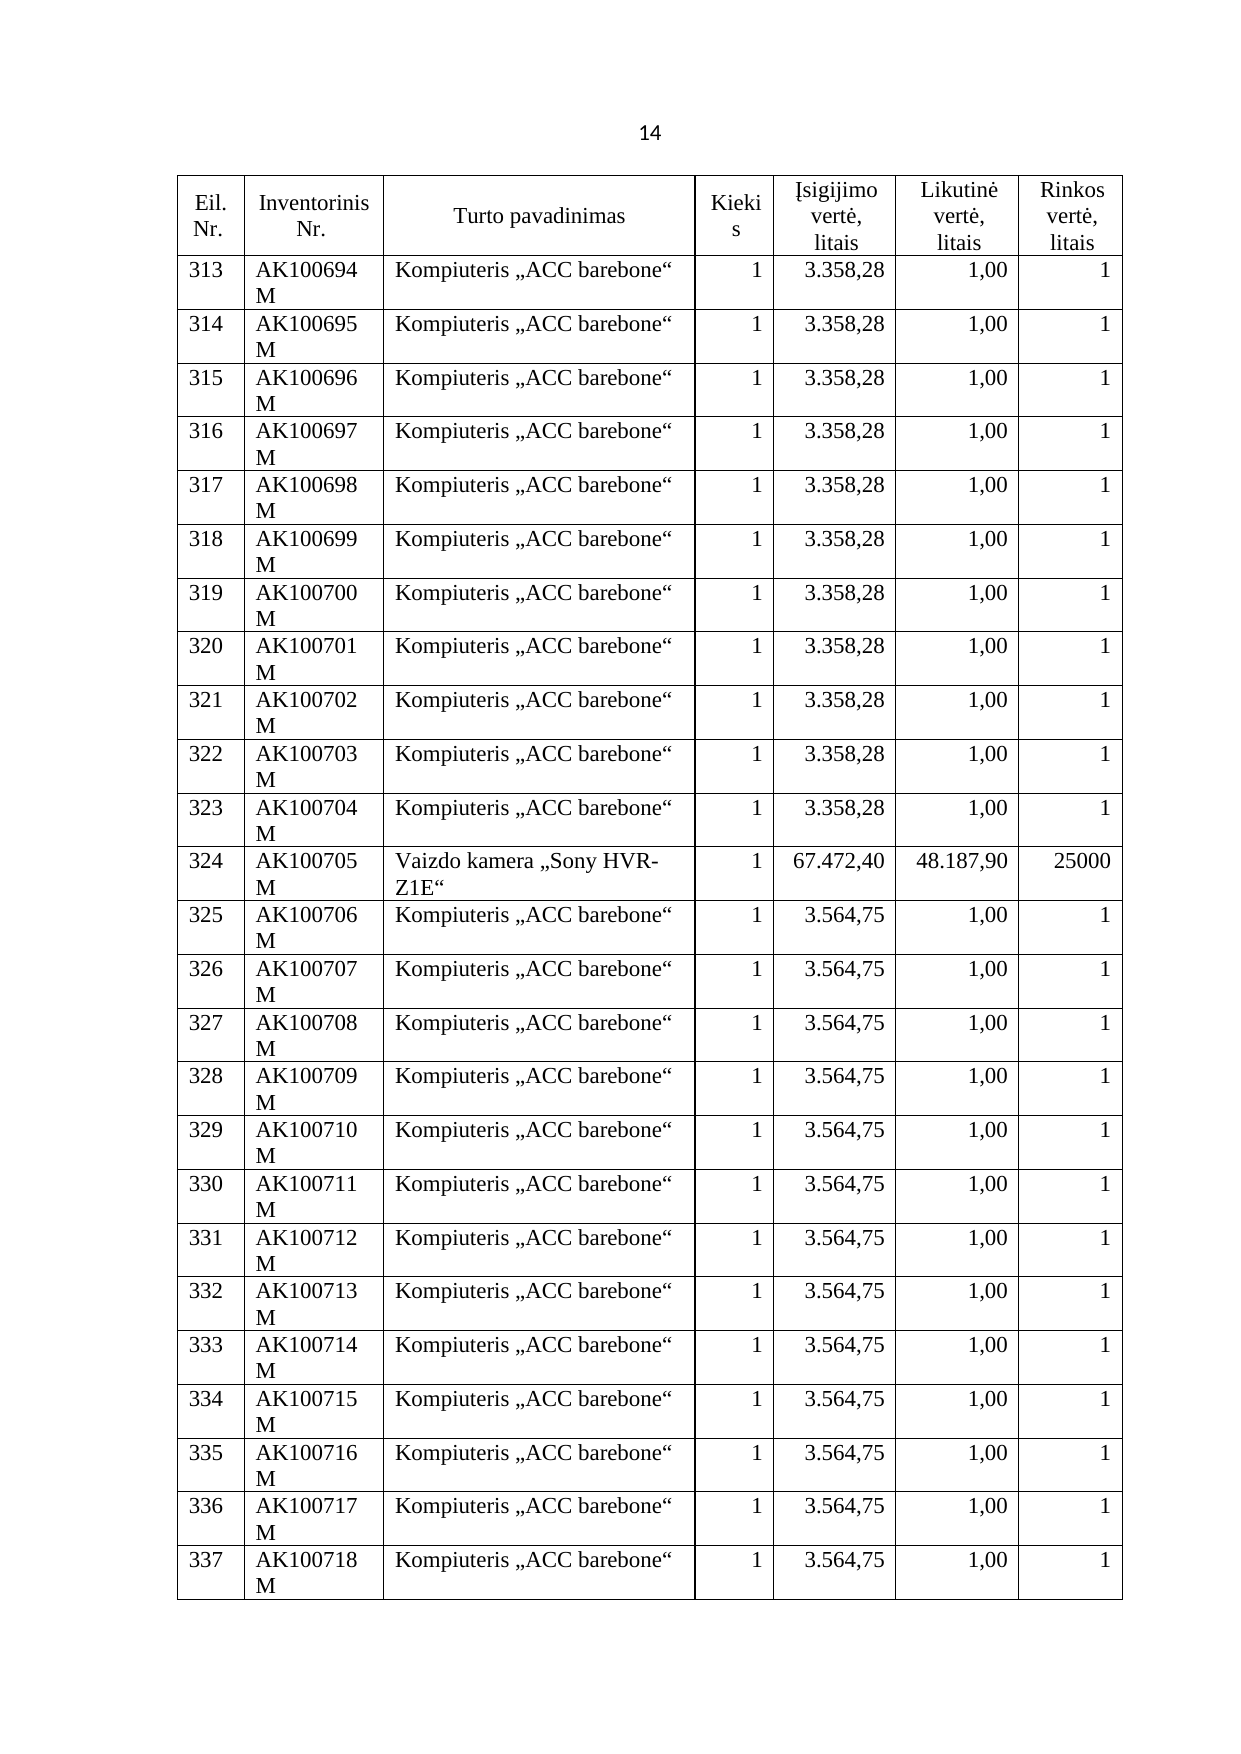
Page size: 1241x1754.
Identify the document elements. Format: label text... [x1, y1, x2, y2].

table_cell 3.358,28 [774, 364, 895, 416]
table_cell 329 [178, 1116, 244, 1169]
table_cell 3.358,28 [774, 310, 895, 362]
table_cell 1 [696, 1385, 773, 1437]
table_header Eil. Nr. [178, 176, 244, 255]
table_cell 1 [696, 1116, 773, 1169]
table_cell 1 [696, 1331, 773, 1384]
table_cell AK100705M [245, 847, 383, 900]
table_cell 1 [1019, 1277, 1122, 1330]
table_cell 1,00 [896, 1492, 1018, 1545]
table_cell AK100717M [245, 1492, 383, 1545]
table_cell Kompiuteris „ACC barebone“ [384, 794, 694, 846]
table_cell 327 [178, 1009, 244, 1061]
table_cell Kompiuteris „ACC barebone“ [384, 1439, 694, 1491]
table_cell 1 [696, 310, 773, 362]
table_cell 318 [178, 525, 244, 577]
table_cell 1,00 [896, 686, 1018, 739]
table_cell Kompiuteris „ACC barebone“ [384, 1492, 694, 1545]
table_cell 313 [178, 256, 244, 309]
table_cell Kompiuteris „ACC barebone“ [384, 1546, 694, 1599]
table_cell 1 [696, 1439, 773, 1491]
table_cell AK100706M [245, 901, 383, 954]
table_header Kiekis [696, 176, 773, 255]
table_cell 1,00 [896, 1116, 1018, 1169]
table_cell Kompiuteris „ACC barebone“ [384, 955, 694, 1007]
table_cell 1,00 [896, 632, 1018, 685]
table_cell AK100709M [245, 1062, 383, 1115]
table_cell Kompiuteris „ACC barebone“ [384, 364, 694, 416]
table_cell 67.472,40 [774, 847, 895, 900]
table_cell 3.358,28 [774, 794, 895, 846]
table_cell 1,00 [896, 1009, 1018, 1061]
table_cell 1 [696, 740, 773, 792]
table_header Inventorinis Nr. [245, 176, 383, 255]
table_cell AK100701M [245, 632, 383, 685]
table_cell AK100694M [245, 256, 383, 309]
table_cell 317 [178, 471, 244, 524]
table_cell 1 [1019, 1116, 1122, 1169]
table_cell 3.564,75 [774, 1116, 895, 1169]
table_cell 1 [1019, 686, 1122, 739]
table_cell AK100718M [245, 1546, 383, 1599]
table_cell 334 [178, 1385, 244, 1437]
table_cell AK100695M [245, 310, 383, 362]
table_cell 1 [696, 1492, 773, 1545]
table_cell AK100702M [245, 686, 383, 739]
table_cell Vaizdo kamera „Sony HVR-Z1E“ [384, 847, 694, 900]
table_cell Kompiuteris „ACC barebone“ [384, 1009, 694, 1061]
table_cell 25000 [1019, 847, 1122, 900]
table_cell 1 [1019, 740, 1122, 792]
table_cell 1,00 [896, 1385, 1018, 1437]
table_cell Kompiuteris „ACC barebone“ [384, 417, 694, 470]
table_cell AK100707M [245, 955, 383, 1007]
table_cell 3.564,75 [774, 1492, 895, 1545]
table_cell Kompiuteris „ACC barebone“ [384, 632, 694, 685]
table_cell 1,00 [896, 955, 1018, 1007]
table_cell 1 [696, 471, 773, 524]
table_cell 335 [178, 1439, 244, 1491]
table_cell 1,00 [896, 1439, 1018, 1491]
table_cell 1 [1019, 310, 1122, 362]
table_cell 1 [696, 1224, 773, 1276]
table_cell AK100699M [245, 525, 383, 577]
table_cell AK100710M [245, 1116, 383, 1169]
table_cell AK100715M [245, 1385, 383, 1437]
table_cell AK100708M [245, 1009, 383, 1061]
table_cell 3.358,28 [774, 256, 895, 309]
table_cell 1,00 [896, 1062, 1018, 1115]
table_cell 1,00 [896, 417, 1018, 470]
table_cell 3.564,75 [774, 1062, 895, 1115]
table_cell AK100704M [245, 794, 383, 846]
table_cell 314 [178, 310, 244, 362]
table_cell 1,00 [896, 1331, 1018, 1384]
table_cell 1 [696, 1277, 773, 1330]
table_cell 1 [696, 579, 773, 631]
table_cell 1,00 [896, 579, 1018, 631]
table_cell 1 [1019, 901, 1122, 954]
table_cell 326 [178, 955, 244, 1007]
table_cell 3.564,75 [774, 1439, 895, 1491]
table_cell 1 [1019, 471, 1122, 524]
table_cell 48.187,90 [896, 847, 1018, 900]
table_cell 3.358,28 [774, 686, 895, 739]
table_cell 330 [178, 1170, 244, 1222]
table_cell AK100711M [245, 1170, 383, 1222]
table_cell Kompiuteris „ACC barebone“ [384, 1062, 694, 1115]
table_cell 1,00 [896, 794, 1018, 846]
table_cell Kompiuteris „ACC barebone“ [384, 1277, 694, 1330]
table_cell 3.564,75 [774, 1385, 895, 1437]
table_cell 328 [178, 1062, 244, 1115]
table_cell 1,00 [896, 364, 1018, 416]
table_cell AK100716M [245, 1439, 383, 1491]
table_cell 321 [178, 686, 244, 739]
table_cell 320 [178, 632, 244, 685]
table_cell AK100703M [245, 740, 383, 792]
table_cell 1 [1019, 525, 1122, 577]
table_cell Kompiuteris „ACC barebone“ [384, 471, 694, 524]
table_cell 1 [696, 1009, 773, 1061]
table_cell 1 [1019, 1439, 1122, 1491]
table_cell 1 [1019, 1170, 1122, 1222]
table_cell 1 [696, 1062, 773, 1115]
table_header Rinkos vertė, litais [1019, 176, 1122, 255]
table_cell 1 [696, 686, 773, 739]
table_cell 1 [1019, 955, 1122, 1007]
table_cell 3.358,28 [774, 417, 895, 470]
table_cell 3.564,75 [774, 1546, 895, 1599]
table_cell 315 [178, 364, 244, 416]
table_cell 3.564,75 [774, 955, 895, 1007]
table_cell 1,00 [896, 525, 1018, 577]
table_cell 1 [1019, 1224, 1122, 1276]
table_cell 332 [178, 1277, 244, 1330]
table_cell Kompiuteris „ACC barebone“ [384, 1224, 694, 1276]
table_cell 3.564,75 [774, 901, 895, 954]
table_cell 1 [1019, 1492, 1122, 1545]
table_cell 319 [178, 579, 244, 631]
table_cell 3.358,28 [774, 632, 895, 685]
table_cell AK100712M [245, 1224, 383, 1276]
table_cell 1 [1019, 256, 1122, 309]
table_cell AK100713M [245, 1277, 383, 1330]
table_cell 3.564,75 [774, 1009, 895, 1061]
table_cell 336 [178, 1492, 244, 1545]
table_cell Kompiuteris „ACC barebone“ [384, 1385, 694, 1437]
table_cell 324 [178, 847, 244, 900]
table_cell 1 [696, 525, 773, 577]
table_cell 323 [178, 794, 244, 846]
table_cell 1 [1019, 1385, 1122, 1437]
table_cell 333 [178, 1331, 244, 1384]
table_cell AK100697M [245, 417, 383, 470]
table_header Likutinė vertė, litais [896, 176, 1018, 255]
table_cell AK100698M [245, 471, 383, 524]
table_header Įsigijimo vertė, litais [774, 176, 895, 255]
table_cell 1,00 [896, 256, 1018, 309]
table_cell 1 [1019, 1546, 1122, 1599]
table_cell 1,00 [896, 901, 1018, 954]
table_cell 331 [178, 1224, 244, 1276]
table_cell 1 [696, 417, 773, 470]
table_cell 325 [178, 901, 244, 954]
table_cell AK100714M [245, 1331, 383, 1384]
table_cell 1,00 [896, 1546, 1018, 1599]
table_cell Kompiuteris „ACC barebone“ [384, 256, 694, 309]
table_cell Kompiuteris „ACC barebone“ [384, 740, 694, 792]
table_cell 1 [1019, 794, 1122, 846]
table_cell 316 [178, 417, 244, 470]
table_cell 1 [1019, 579, 1122, 631]
table_cell AK100696M [245, 364, 383, 416]
table_cell 1 [1019, 1009, 1122, 1061]
table_cell 1,00 [896, 1277, 1018, 1330]
table_cell Kompiuteris „ACC barebone“ [384, 686, 694, 739]
table_cell 3.358,28 [774, 579, 895, 631]
table_cell 1,00 [896, 471, 1018, 524]
table_cell Kompiuteris „ACC barebone“ [384, 525, 694, 577]
table_cell 1 [696, 256, 773, 309]
table_cell AK100700M [245, 579, 383, 631]
table_cell 3.564,75 [774, 1224, 895, 1276]
table_cell 1,00 [896, 740, 1018, 792]
table_cell Kompiuteris „ACC barebone“ [384, 901, 694, 954]
table_cell 1 [1019, 417, 1122, 470]
table_cell Kompiuteris „ACC barebone“ [384, 1331, 694, 1384]
table_cell Kompiuteris „ACC barebone“ [384, 1116, 694, 1169]
table_cell 1 [696, 632, 773, 685]
table_cell 1 [1019, 632, 1122, 685]
table_cell 3.358,28 [774, 525, 895, 577]
table_cell 322 [178, 740, 244, 792]
table_cell 1 [696, 955, 773, 1007]
table_cell Kompiuteris „ACC barebone“ [384, 310, 694, 362]
table_cell 1 [696, 901, 773, 954]
table_cell 3.358,28 [774, 740, 895, 792]
table_cell 1,00 [896, 1224, 1018, 1276]
table_cell 3.564,75 [774, 1170, 895, 1222]
table_cell 1 [1019, 1062, 1122, 1115]
table_cell 1,00 [896, 1170, 1018, 1222]
table_cell 337 [178, 1546, 244, 1599]
table_cell 1,00 [896, 310, 1018, 362]
table_cell 1 [696, 847, 773, 900]
table_cell Kompiuteris „ACC barebone“ [384, 1170, 694, 1222]
table_cell 1 [1019, 364, 1122, 416]
table_cell 1 [696, 364, 773, 416]
table_cell 3.564,75 [774, 1331, 895, 1384]
table_cell Kompiuteris „ACC barebone“ [384, 579, 694, 631]
table_cell 1 [696, 794, 773, 846]
table_cell 3.358,28 [774, 471, 895, 524]
table_cell 1 [696, 1170, 773, 1222]
table_header Turto pavadinimas [384, 176, 694, 255]
table_cell 1 [1019, 1331, 1122, 1384]
table_cell 1 [696, 1546, 773, 1599]
table_cell 3.564,75 [774, 1277, 895, 1330]
